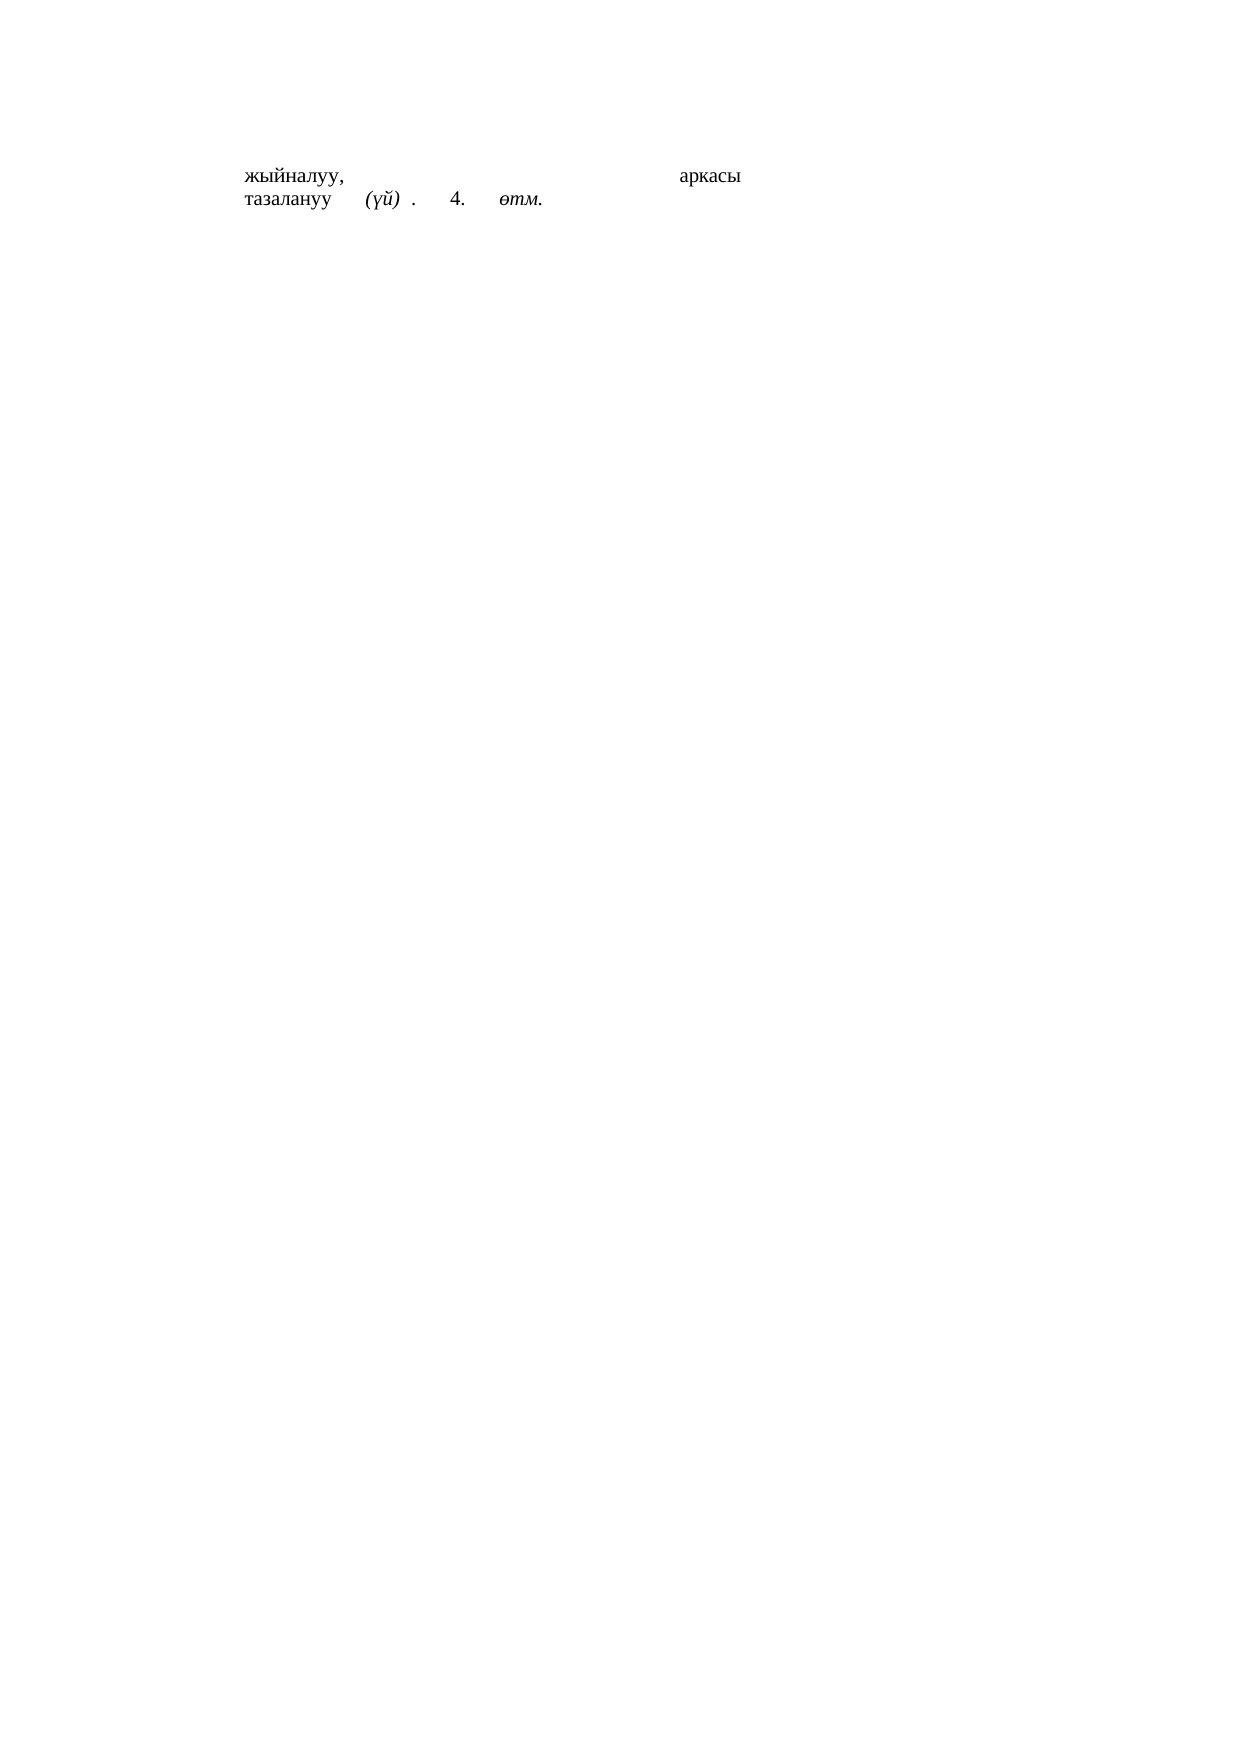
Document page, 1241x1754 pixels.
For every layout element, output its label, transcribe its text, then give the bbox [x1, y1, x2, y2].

text аркасы [679, 164, 1005, 188]
text жыйналуу, [244, 164, 545, 187]
text тазалануу (үй) . 4. өтм. [244, 187, 545, 211]
